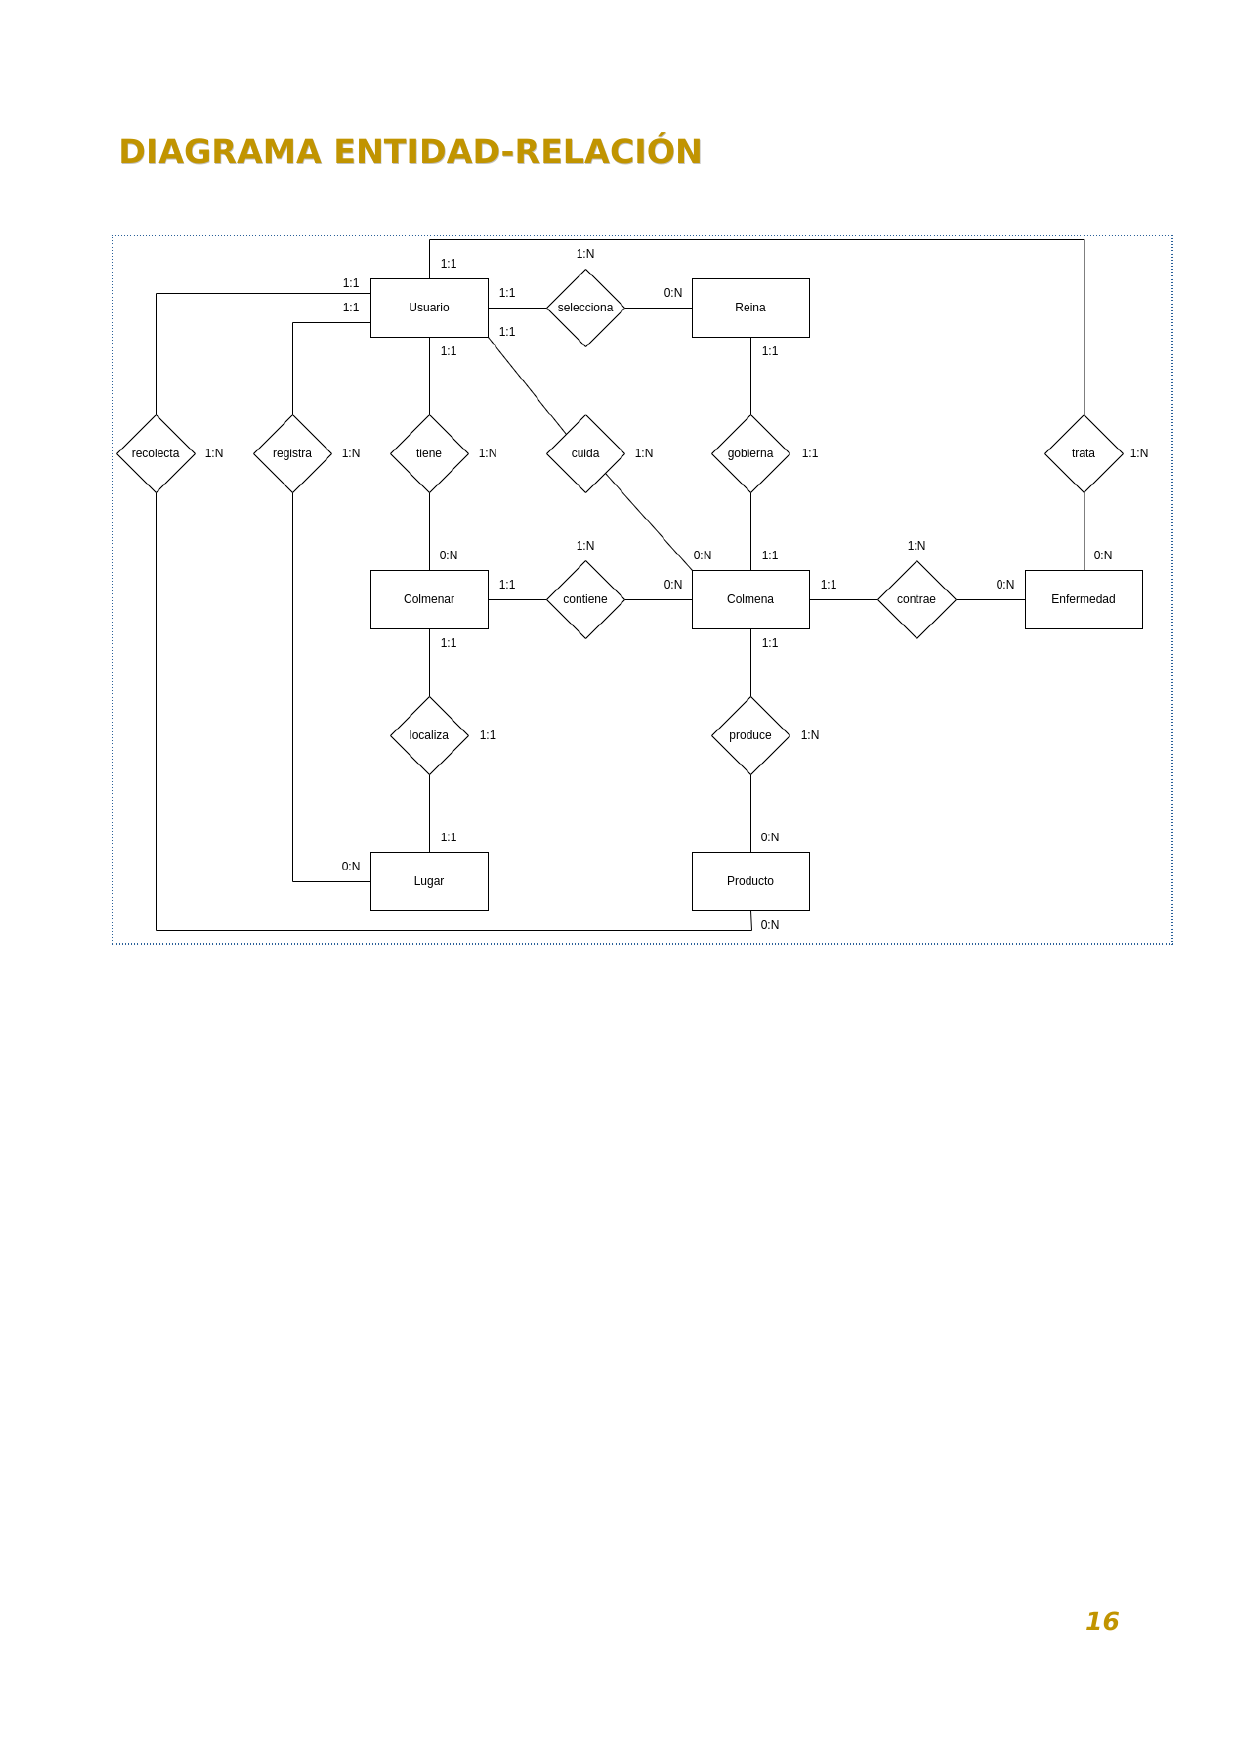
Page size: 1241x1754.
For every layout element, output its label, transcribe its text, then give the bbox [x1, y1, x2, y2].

subtitle Diagrama Entidad-Relación [118, 133, 1122, 172]
picture [116, 239, 1169, 940]
